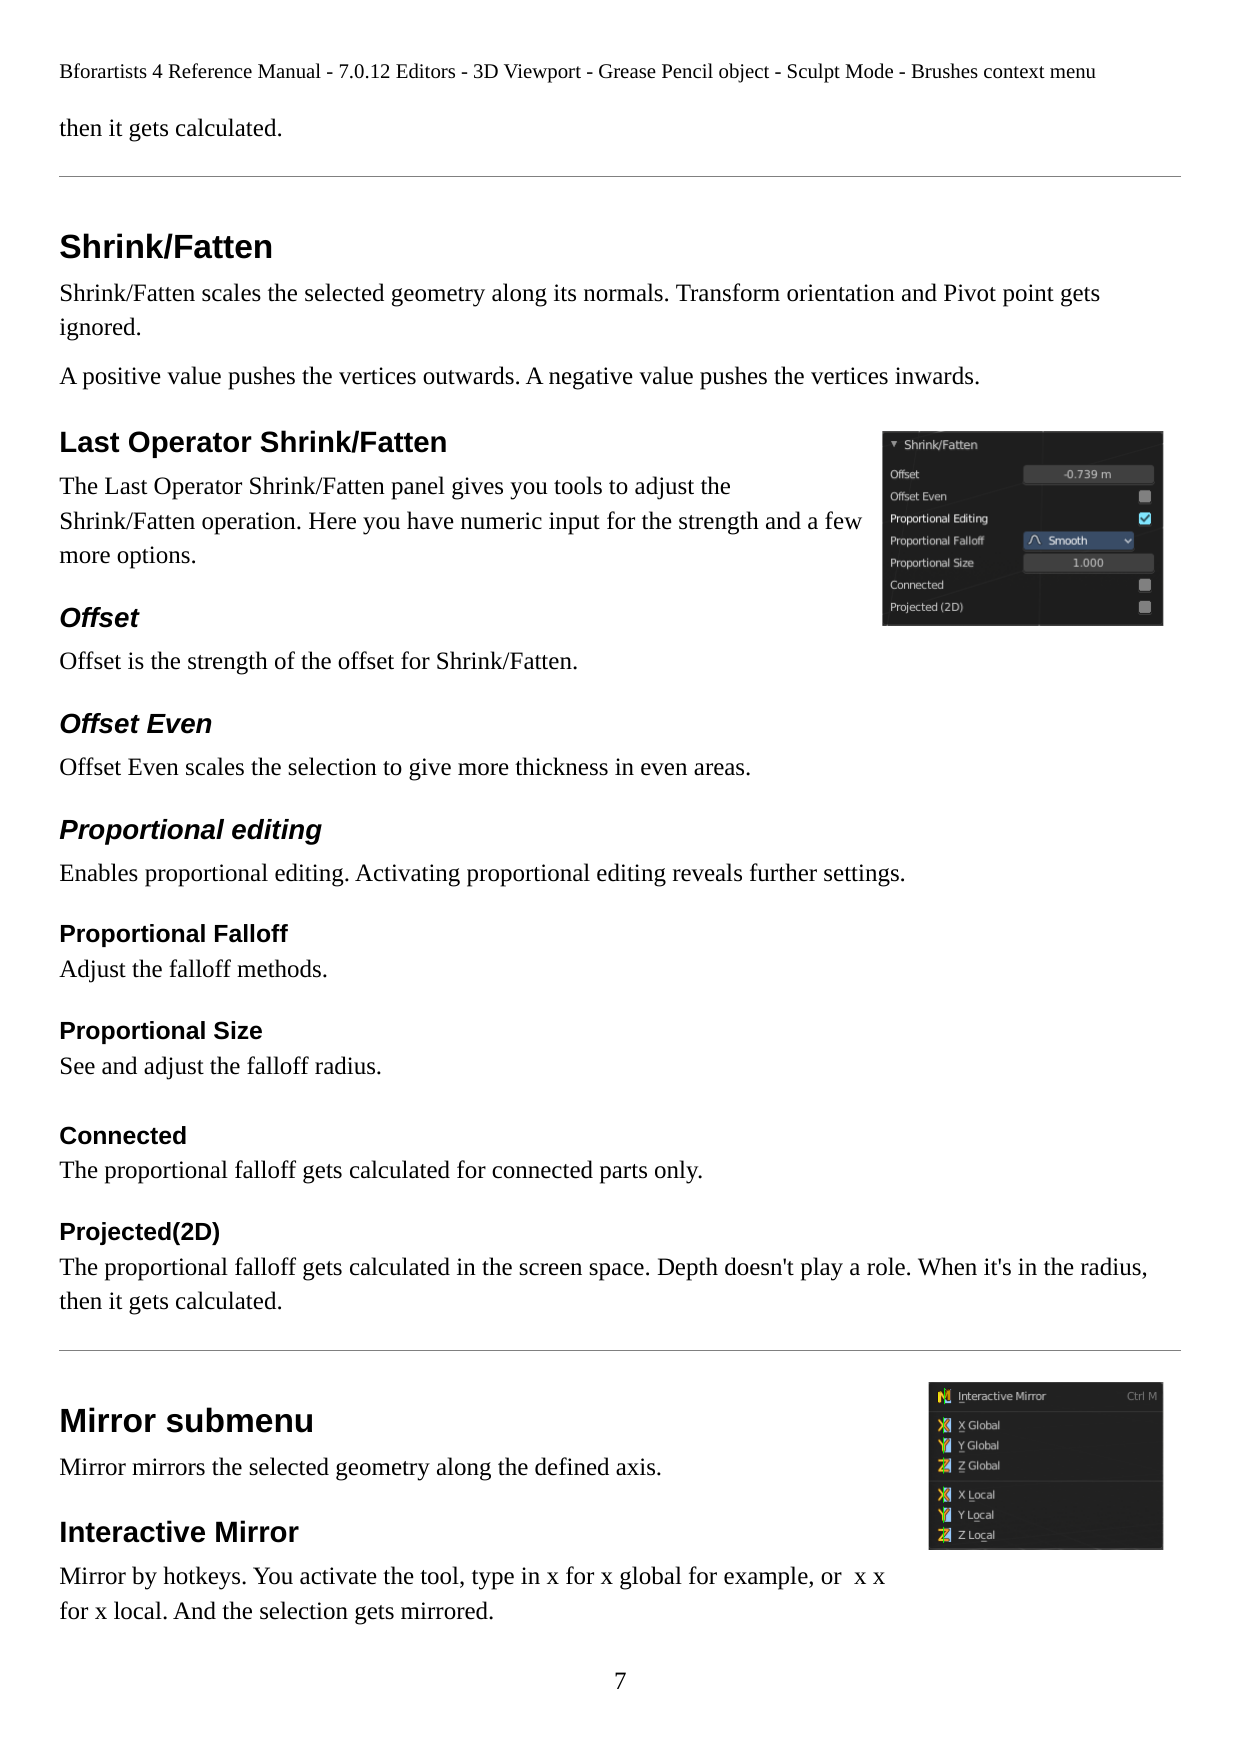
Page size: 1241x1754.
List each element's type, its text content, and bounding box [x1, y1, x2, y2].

subtitle Mirror submenu [59, 1400, 928, 1439]
subtitle Last Operator Shrink/Fatten [59, 425, 1181, 459]
subtitle Proportional Falloff [59, 919, 1181, 948]
subtitle Interactive Mirror [59, 1515, 928, 1549]
text The proportional falloff gets calculated for connected parts only. [59, 1156, 1181, 1184]
picture [882, 431, 1164, 626]
text Adjust the falloff methods. [59, 954, 1181, 983]
text See and adjust the falloff radius. [59, 1051, 1181, 1079]
subtitle Offset Even [59, 708, 1181, 739]
subtitle [1164, 1400, 1181, 1439]
text Mirror by hotkeys. You activate the tool, type in x for x global for example, or x x for x local. And the selection gets mirrored. [59, 1561, 1181, 1625]
text A positive value pushes the vertices outwards. A negative value pushes the vertices inwards. [59, 361, 1181, 390]
subtitle Shrink/Fatten [59, 227, 1181, 265]
subtitle Proportional editing [59, 814, 1181, 846]
text Offset Even scales the selection to give more thickness in even areas. [59, 752, 1181, 781]
text The proportional falloff gets calculated in the screen space. Depth doesn't play a role. When it's in the radius, then it gets calculated. [59, 1252, 1181, 1315]
subtitle [1164, 1515, 1181, 1549]
text Mirror mirrors the selected geometry along the defined axis. [59, 1452, 928, 1480]
subtitle Connected [59, 1121, 1181, 1149]
subtitle Proportional Size [59, 1016, 1181, 1044]
picture [928, 1382, 1164, 1550]
subtitle Projected(2D) [59, 1217, 1181, 1246]
text then it gets calculated. [59, 113, 1181, 141]
text Enables proportional editing. Activating proportional editing reveals further settings. [59, 858, 1181, 887]
text Offset is the strength of the offset for Shrink/Fatten. [59, 646, 1181, 675]
subtitle Offset [59, 602, 1181, 634]
text The Last Operator Shrink/Fatten panel gives you tools to adjust the Shrink/Fatten operation. Here you have numeric input for the strength and a few more options. [59, 471, 882, 569]
text Shrink/Fatten scales the selected geometry along its normals. Transform orientation and Pivot point gets ignored. [59, 278, 1181, 341]
